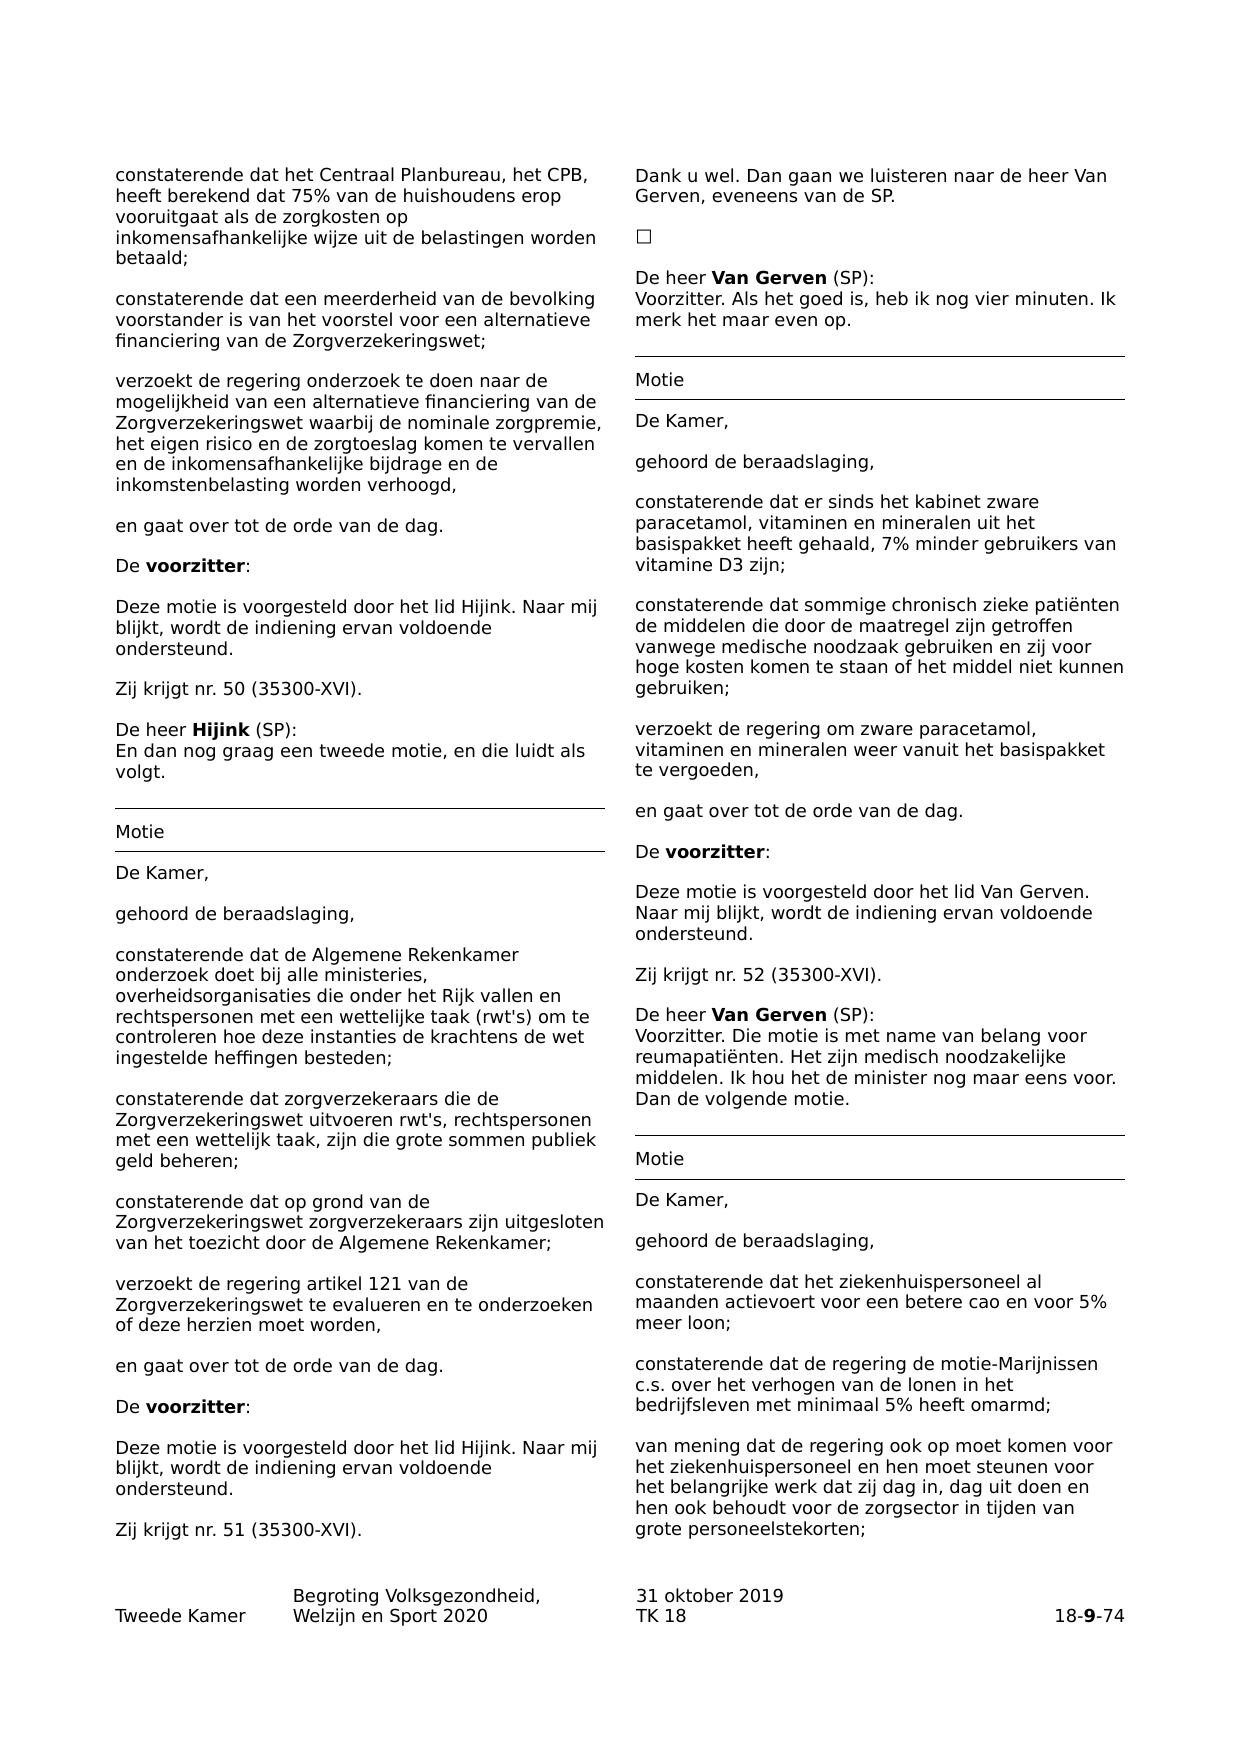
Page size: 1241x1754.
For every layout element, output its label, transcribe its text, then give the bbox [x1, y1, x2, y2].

text constaterende dat het ziekenhuispersoneel al maanden actievoert voor een betere cao en voor 5% meer loon; [635, 1271, 1125, 1334]
text Deze motie is voorgesteld door het lid Hijink. Naar mij blijkt, wordt de indiening ervan voldoende ondersteund. [115, 1437, 605, 1500]
text Zij krijgt nr. 50 (35300-XVI). [115, 679, 605, 700]
text Zij krijgt nr. 51 (35300-XVI). [115, 1520, 605, 1540]
text De heer Hijink (SP): [115, 720, 605, 741]
text verzoekt de regering om zware paracetamol, vitaminen en mineralen weer vanuit het basispakket te vergoeden, [635, 719, 1125, 781]
text verzoekt de regering onderzoek te doen naar de mogelijkheid van een alternatieve financiering van de Zorgverzekeringswet waarbij de nominale zorgpremie, het eigen risico en de zorgtoeslag komen te vervallen en de inkomensafhankelijke bijdrage en de inkomstenbelasting worden verhoogd, [115, 371, 605, 496]
text constaterende dat sommige chronisch zieke patiënten de middelen die door de maatregel zijn getroffen vanwege medische noodzaak gebruiken en zij voor hoge kosten komen te staan of het middel niet kunnen gebruiken; [635, 595, 1125, 699]
text constaterende dat het Centraal Planbureau, het CPB, heeft berekend dat 75% van de huishoudens erop vooruitgaat als de zorgkosten op inkomensafhankelijke wijze uit de belastingen worden betaald; [115, 165, 605, 269]
text Zij krijgt nr. 52 (35300-XVI). [635, 964, 1125, 985]
text De Kamer, [115, 863, 605, 884]
text Deze motie is voorgesteld door het lid Van Gerven. Naar mij blijkt, wordt de indiening ervan voldoende ondersteund. [635, 882, 1125, 944]
text Voorzitter. Die motie is met name van belang voor reumapatiënten. Het zijn medisch noodzakelijke middelen. Ik hou het de minister nog maar eens voor. [635, 1026, 1125, 1088]
text De voorzitter: [635, 842, 1125, 862]
text Dank u wel. Dan gaan we luisteren naar de heer Van Gerven, eveneens van de SP. [635, 165, 1125, 207]
text Motie [635, 1149, 1125, 1170]
text verzoekt de regering artikel 121 van de Zorgverzekeringswet te evalueren en te onderzoeken of deze herzien moet worden, [115, 1274, 605, 1336]
text De heer Van Gerven (SP): [635, 1005, 1125, 1026]
text constaterende dat een meerderheid van de bevolking voorstander is van het voorstel voor een alternatieve financiering van de Zorgverzekeringswet; [115, 289, 605, 351]
text Dan de volgende motie. [635, 1088, 1125, 1109]
text gehoord de beraadslaging, [635, 1231, 1125, 1251]
text Deze motie is voorgesteld door het lid Hijink. Naar mij blijkt, wordt de indiening ervan voldoende ondersteund. [115, 597, 605, 659]
text De voorzitter: [115, 1397, 605, 1417]
text en gaat over tot de orde van de dag. [635, 801, 1125, 822]
text En dan nog graag een tweede motie, en die luidt als volgt. [115, 741, 605, 782]
text De heer Van Gerven (SP): [635, 268, 1125, 288]
text gehoord de beraadslaging, [115, 904, 605, 924]
text en gaat over tot de orde van de dag. [115, 1356, 605, 1377]
text van mening dat de regering ook op moet komen voor het ziekenhuispersoneel en hen moet steunen voor het belangrijke werk dat zij dag in, dag uit doen en hen ook behoudt voor de zorgsector in tijden van grote personeelstekorten; [635, 1436, 1125, 1539]
text constaterende dat de Algemene Rekenkamer onderzoek doet bij alle ministeries, overheidsorganisaties die onder het Rijk vallen en rechtspersonen met een wettelijke taak (rwt's) om te controleren hoe deze instanties de krachtens de wet ingestelde heffingen besteden; [115, 944, 605, 1069]
text Voorzitter. Als het goed is, heb ik nog vier minuten. Ik merk het maar even op. [635, 288, 1125, 330]
text constaterende dat op grond van de Zorgverzekeringswet zorgverzekeraars zijn uitgesloten van het toezicht door de Algemene Rekenkamer; [115, 1192, 605, 1254]
text ⬜ [635, 227, 1125, 248]
text De voorzitter: [115, 556, 605, 577]
text constaterende dat er sinds het kabinet zware paracetamol, vitaminen en mineralen uit het basispakket heeft gehaald, 7% minder gebruikers van vitamine D3 zijn; [635, 492, 1125, 575]
text constaterende dat de regering de motie-Marijnissen c.s. over het verhogen van de lonen in het bedrijfsleven met minimaal 5% heeft omarmd; [635, 1354, 1125, 1416]
text en gaat over tot de orde van de dag. [115, 516, 605, 536]
text De Kamer, [635, 1190, 1125, 1211]
text gehoord de beraadslaging, [635, 451, 1125, 472]
text De Kamer, [635, 411, 1125, 431]
text Motie [115, 822, 605, 843]
text Motie [635, 370, 1125, 391]
text constaterende dat zorgverzekeraars die de Zorgverzekeringswet uitvoeren rwt's, rechtspersonen met een wettelijk taak, zijn die grote sommen publiek geld beheren; [115, 1089, 605, 1172]
